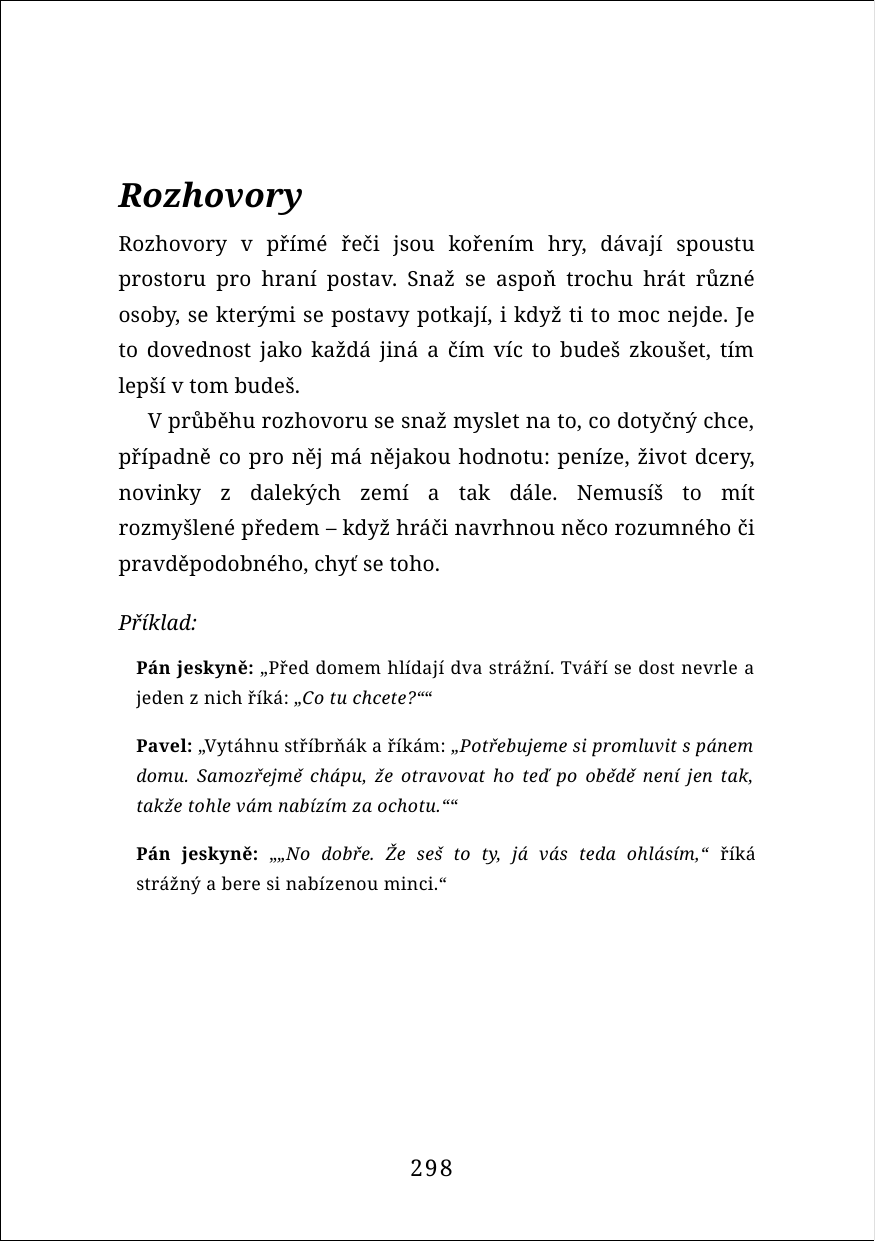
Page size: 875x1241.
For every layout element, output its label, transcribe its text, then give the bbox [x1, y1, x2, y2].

text Pavel: „Vytáhnu stříbrňák a říkám: „Potřebujeme si promluvit s pánem domu. Samozřejmě chápu, že otravovat ho teď po obědě není jen tak, takže tohle vám nabízím za ochotu.““ [136, 733, 756, 818]
text Rozhovory v přímé řeči jsou kořením hry, dávají spoustu prostoru pro hraní postav. Snaž se aspoň trochu hrát různé osoby, se kterými se postavy potkají, i když ti to moc nejde. Je to dovednost jako každá jiná a čím víc to budeš zkoušet, tím lepší v tom budeš. V průběhu rozhovoru se snaž myslet na to, co dotyčný chce, případně co pro něj má nějakou hodnotu: peníze, život dcery, novinky z dalekých zemí a tak dále. Nemusíš to mít rozmyšlené předem – když hráči navrhnou něco rozumného či pravděpodobného, chyť se toho. [118, 229, 756, 577]
subtitle Rozhovory [118, 172, 756, 217]
text Pán jeskyně: „Před domem hlídají dva strážní. Tváří se dost nevrle a jeden z nich říká: „Co tu chcete?““ [136, 655, 756, 709]
text Příklad: [118, 608, 756, 636]
text Pán jeskyně: „„No dobře. Že seš to ty, já vás teda ohlásím,“ říká strážný a bere si nabízenou minci.“ [136, 842, 756, 896]
